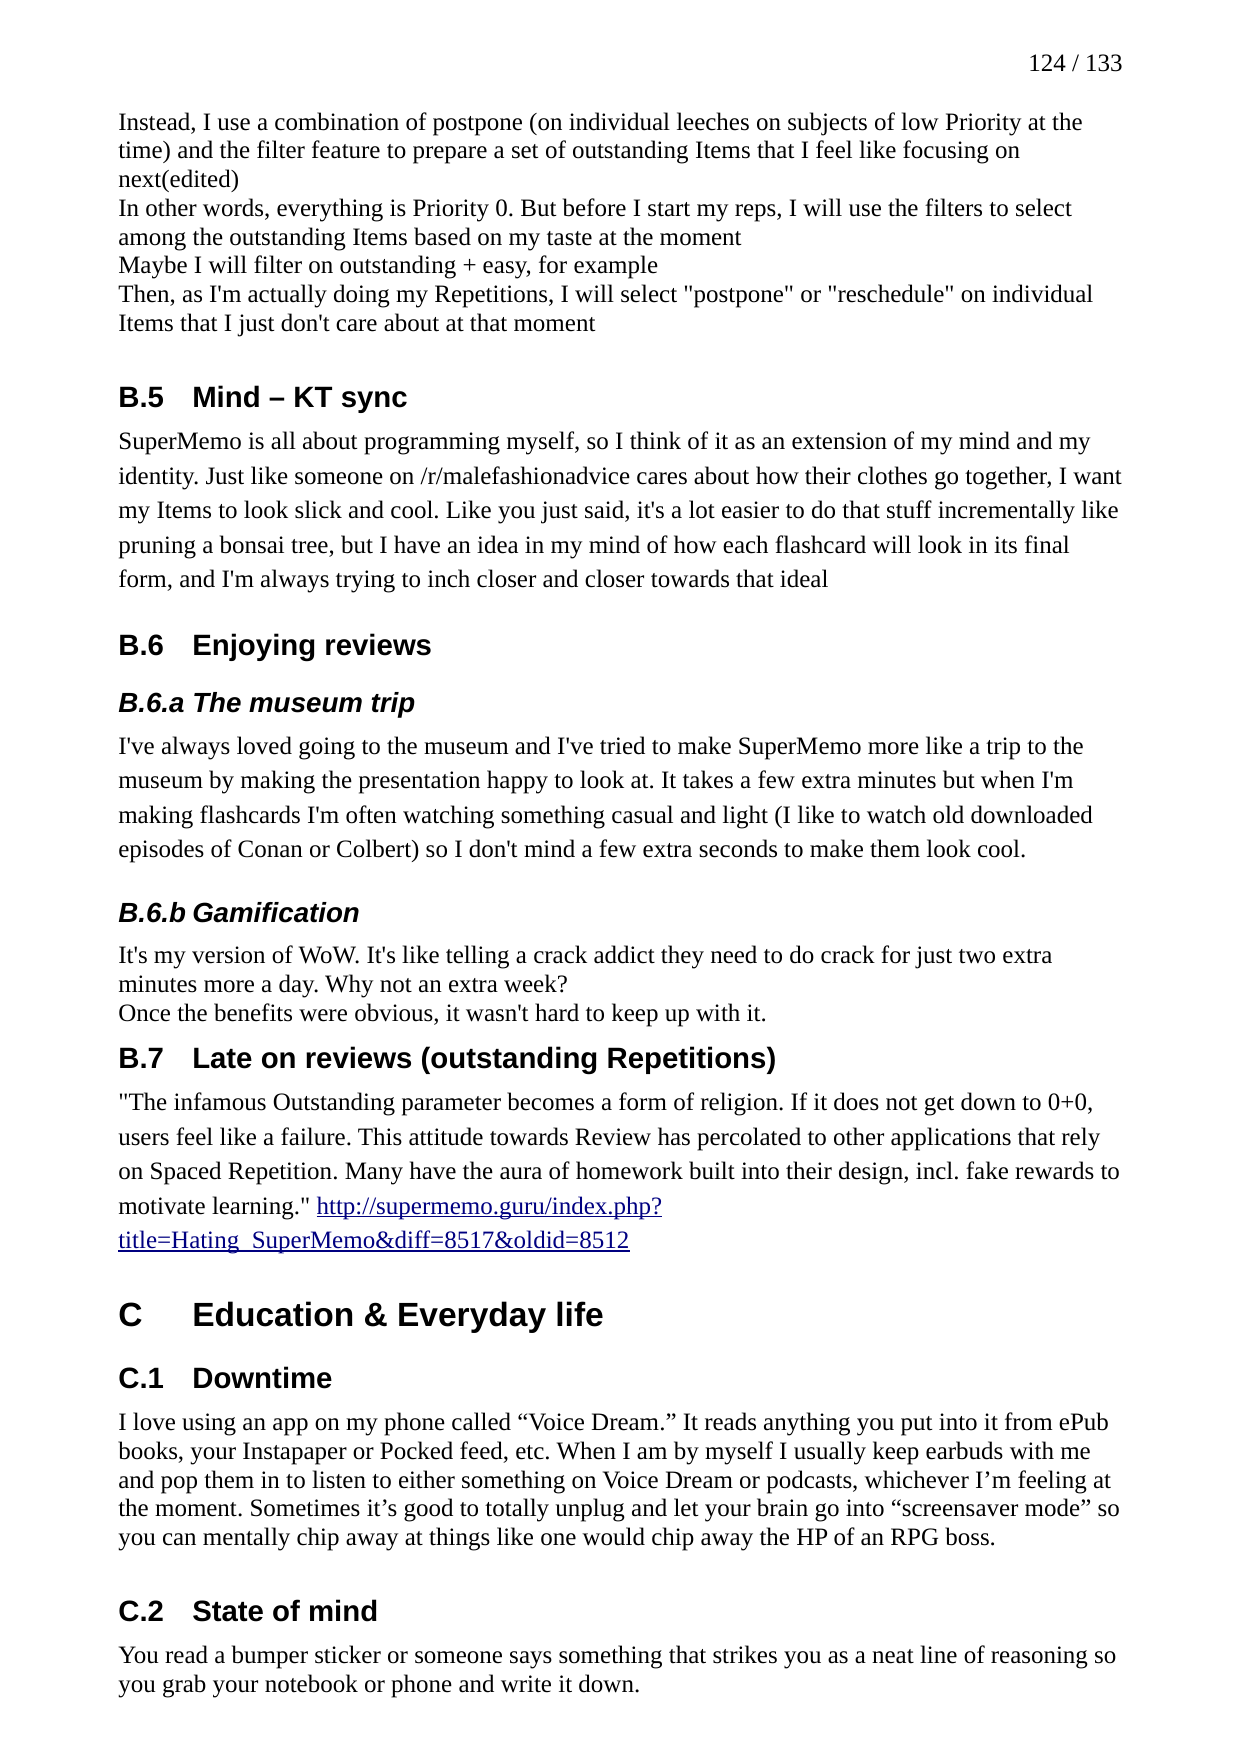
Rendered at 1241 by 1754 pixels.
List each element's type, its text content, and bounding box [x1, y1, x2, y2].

text I love using an app on my phone called “Voice Dream.” It reads anything you put into it from ePub books, your Instapaper or Pocked feed, etc. When I am by myself I usually keep earbuds with me and pop them in to listen to either something on Voice Dream or podcasts, whichever I’m feeling at the moment. Sometimes it’s good to totally unplug and let your brain go into “screensaver mode” so you can mentally chip away at things like one would chip away the HP of an RPG boss. [118, 1407, 1122, 1551]
subtitle Education & Everyday life [118, 1295, 1122, 1334]
subtitle Enjoying reviews [118, 628, 1122, 662]
text I've always loved going to the museum and I've tried to make SuperMemo more like a trip to the museum by making the presentation happy to look at. It takes a few extra minutes but when I'm making flashcards I'm often watching something casual and light (I like to watch old downloaded episodes of Conan or Colbert) so I don't mind a few extra seconds to make them look cool. [118, 731, 1122, 863]
text Then, as I'm actually doing my Repetitions, I will select "postpone" or "reschedule" on individual Items that I just don't care about at that moment [118, 279, 1122, 337]
text It's my version of WoW. It's like telling a crack addict they need to do crack for just two extra minutes more a day. Why not an extra week? [118, 940, 1122, 998]
text You read a bumper sticker or someone says something that strikes you as a neat line of reasoning so you grab your notebook or phone and write it down. [118, 1641, 1122, 1698]
subtitle Gamification [118, 896, 1122, 928]
text Maybe I will filter on outstanding + easy, for example [118, 251, 1122, 279]
text Instead, I use a combination of postpone (on individual leeches on subjects of low Priority at the time) and the filter feature to prepare a set of outstanding Items that I feel like focusing on next(edited) [118, 107, 1122, 193]
subtitle The museum trip [118, 687, 1122, 718]
subtitle Downtime [118, 1361, 1122, 1395]
text "The infamous Outstanding parameter becomes a form of religion. If it does not get down to 0+0, users feel like a failure. This attitude towards Review has percolated to other applications that rely on Spaced Repetition. Many have the aura of homework built into their design, incl. fake rewards to motivate learning." http://supermemo.guru/index.php?title=Hating_SuperMemo&diff=8517&oldid=8512 [118, 1087, 1122, 1254]
text In other words, everything is Priority 0. But before I start my reps, I will use the filters to select among the outstanding Items based on my taste at the moment [118, 193, 1122, 251]
text SuperMemo is all about programming myself, so I think of it as an extension of my mind and my identity. Just like someone on /r/malefashionadvice cares about how their clothes go together, I want my Items to look slick and cool. Like you just said, it's a lot easier to do that stuff incrementally like pruning a bonsai tree, but I have an idea in my mind of how each flashcard will look in its final form, and I'm always trying to inch closer and closer towards that ideal [118, 426, 1122, 593]
subtitle Late on reviews (outstanding Repetitions) [118, 1041, 1122, 1075]
subtitle State of mind [118, 1594, 1122, 1628]
text Once the benefits were obvious, it wasn't hard to keep up with it. [118, 998, 1122, 1027]
subtitle Mind – KT sync [118, 380, 1122, 414]
